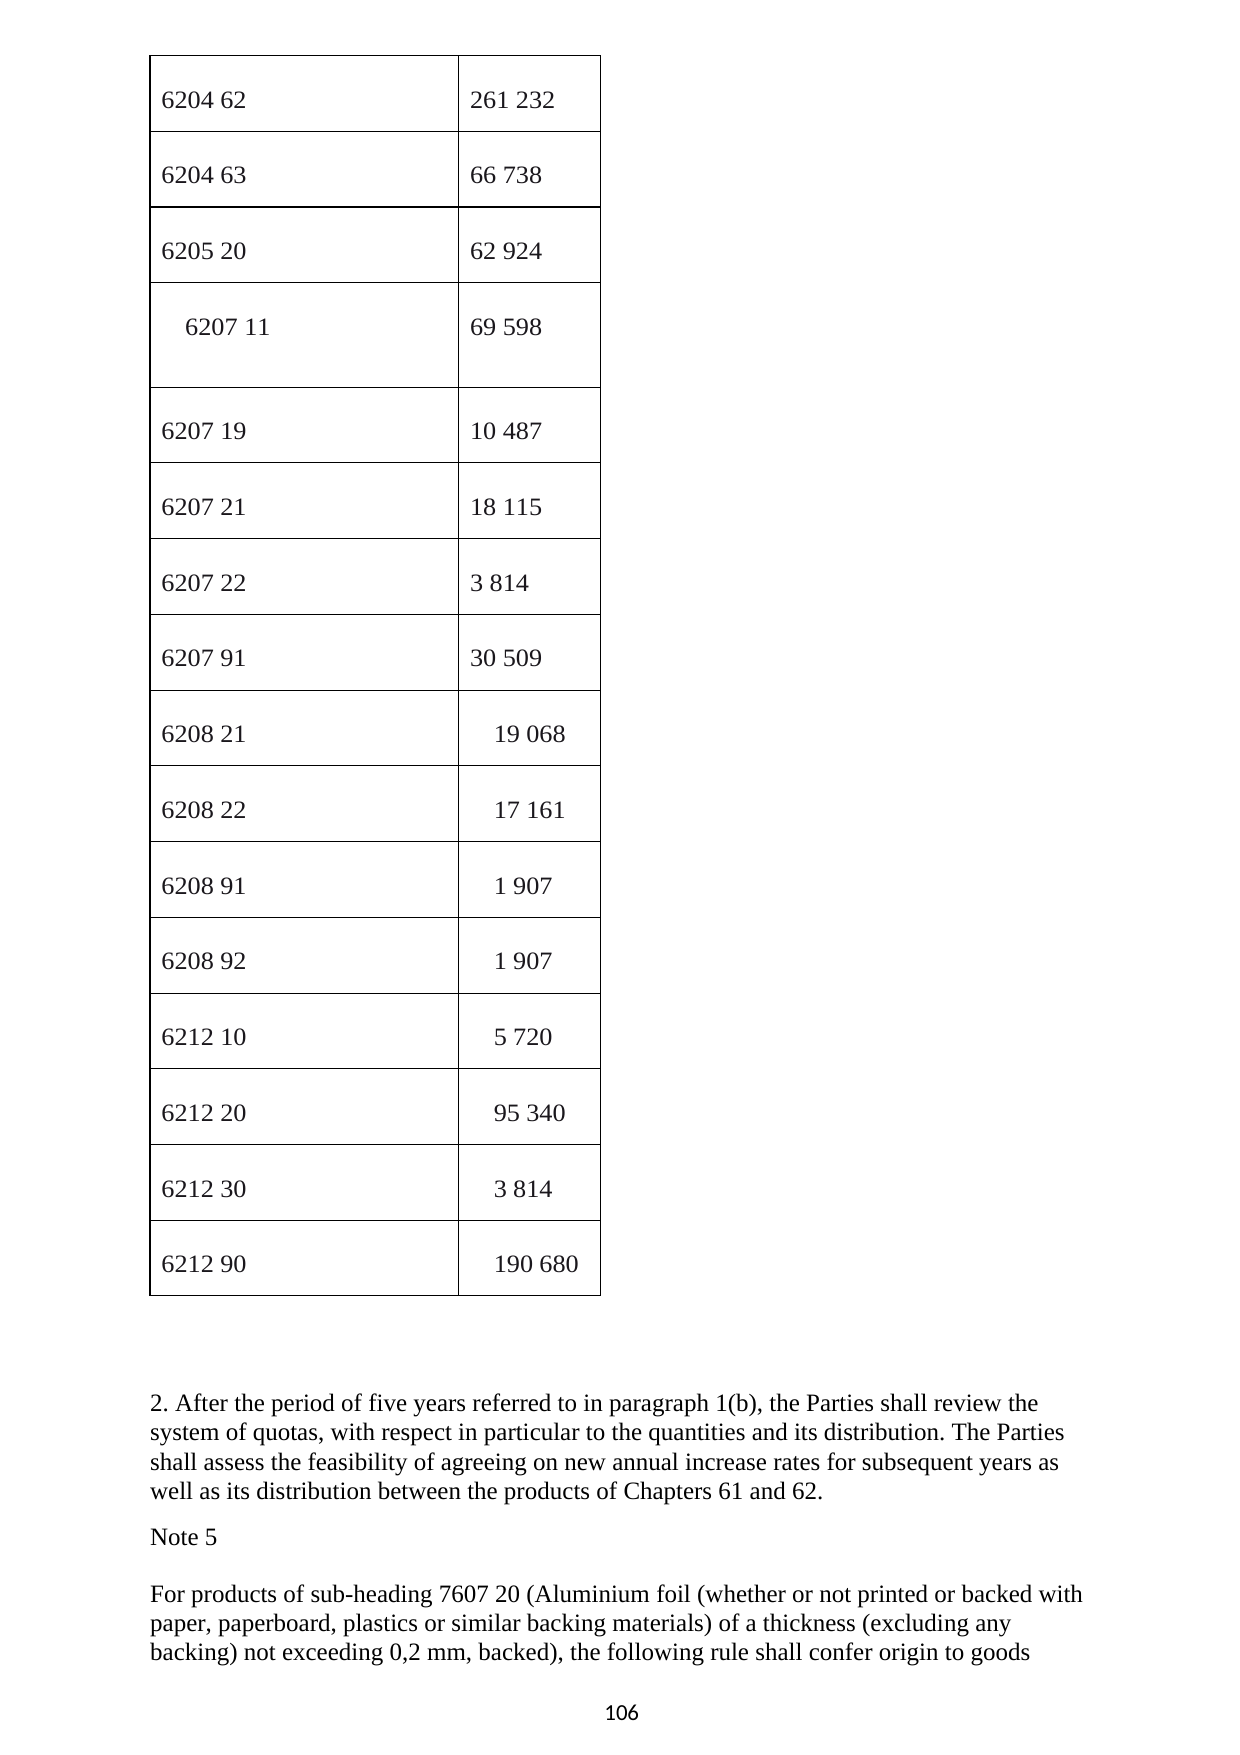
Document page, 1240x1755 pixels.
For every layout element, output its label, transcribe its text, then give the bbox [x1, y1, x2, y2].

table_cell 19 068 [459, 691, 600, 765]
table_cell 6207 22 [151, 539, 458, 614]
text Note 5 [150, 1522, 1089, 1551]
table_cell 3 814 [459, 539, 600, 614]
table_cell 6207 21 [151, 463, 458, 538]
table_cell 1 907 [459, 918, 600, 992]
table_cell 18 115 [459, 463, 600, 538]
table_cell 6212 90 [151, 1221, 458, 1295]
table_cell 95 340 [459, 1069, 600, 1144]
table_cell 190 680 [459, 1221, 600, 1295]
table_cell 6208 21 [151, 691, 458, 765]
table_cell 66 738 [459, 132, 600, 206]
table_cell 6208 91 [151, 842, 458, 917]
table_cell 6207 91 [151, 615, 458, 689]
table_cell 69 598 [459, 283, 600, 387]
table_cell 6205 20 [151, 208, 458, 282]
table_cell 6208 22 [151, 766, 458, 841]
table_cell 6207 19 [151, 388, 458, 462]
table_cell 1 907 [459, 842, 600, 917]
table_cell 6212 30 [151, 1145, 458, 1219]
text 2. After the period of five years referred to in paragraph 1(b), the Parties shall review the system of quotas, with respect in particular to the quantities and its distribution. The Parties shall assess the feasibility of agreeing on new annual increase rates for subsequent years as well as its distribution between the products of Chapters 61 and 62. [150, 1388, 1089, 1505]
table_cell 6204 62 [151, 56, 458, 131]
table_cell 6212 10 [151, 994, 458, 1068]
table_cell 62 924 [459, 208, 600, 282]
table_cell 6212 20 [151, 1069, 458, 1144]
table_cell 10 487 [459, 388, 600, 462]
text For products of sub-heading 7607 20 (Aluminium foil (whether or not printed or backed with paper, paperboard, plastics or similar backing materials) of a thickness (excluding any backing) not exceeding 0,2 mm, backed), the following rule shall confer origin to goods [150, 1579, 1089, 1666]
table_cell 17 161 [459, 766, 600, 841]
table_cell 6208 92 [151, 918, 458, 992]
table_cell 6207 11 [151, 283, 458, 387]
table_cell 5 720 [459, 994, 600, 1068]
table_cell 30 509 [459, 615, 600, 689]
table_cell 261 232 [459, 56, 600, 131]
table_cell 3 814 [459, 1145, 600, 1219]
table_cell 6204 63 [151, 132, 458, 206]
